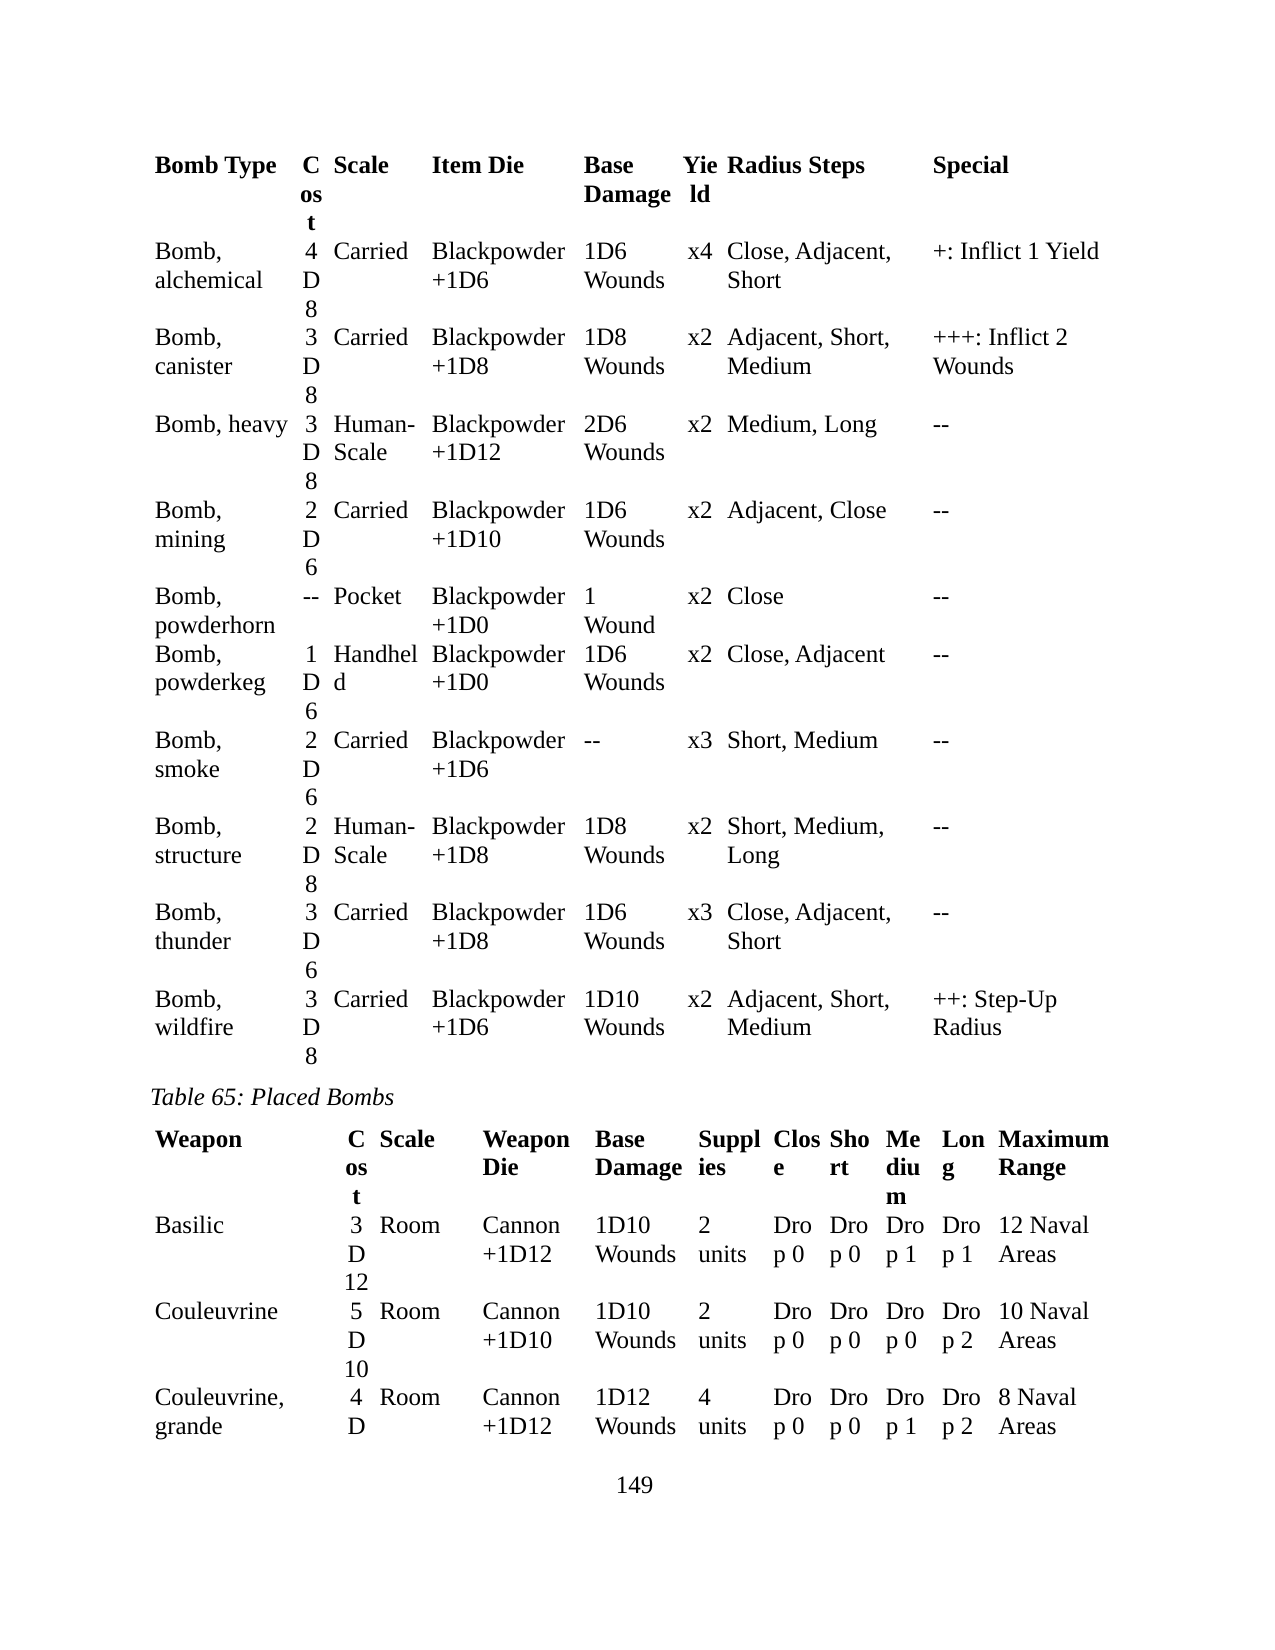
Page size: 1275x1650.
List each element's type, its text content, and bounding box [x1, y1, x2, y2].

table_cell Blackpowder +1D8 [427, 898, 579, 984]
table_cell Human-Scale [329, 409, 427, 495]
table_cell Carried [329, 495, 427, 581]
table_cell Medium, Long [723, 409, 928, 495]
table_cell Bomb, canister [150, 323, 293, 409]
table_cell Drop 1 [938, 1210, 994, 1296]
table_cell 1D6 [293, 639, 329, 725]
table_cell Bomb, powderkeg [150, 639, 293, 725]
table_cell Adjacent, Short, Medium [723, 323, 928, 409]
table_cell Adjacent, Close [723, 495, 928, 581]
table_cell 1D6 Wounds [579, 639, 678, 725]
table_cell Cannon +1D10 [478, 1296, 591, 1382]
table_cell 1D8 Wounds [579, 323, 678, 409]
table_cell ++: Step-Up Radius [928, 984, 1125, 1070]
table_cell -- [928, 581, 1125, 639]
table_cell Room [375, 1383, 478, 1440]
table_cell -- [928, 725, 1125, 811]
table_cell Bomb, powderhorn [150, 581, 293, 639]
table_cell -- [293, 581, 329, 639]
table_header Item Die [427, 150, 579, 236]
table_cell Bomb, thunder [150, 898, 293, 984]
table_cell 1D6 Wounds [579, 495, 678, 581]
table_header Cost [293, 150, 329, 236]
table_cell x2 [678, 639, 722, 725]
table_header Medium [881, 1124, 937, 1210]
table_cell Close, Adjacent, Short [723, 898, 928, 984]
table_cell Bomb, alchemical [150, 236, 293, 322]
table_cell x2 [678, 495, 722, 581]
table_cell Drop 1 [881, 1210, 937, 1296]
table_cell x3 [678, 725, 722, 811]
table_cell Close, Adjacent [723, 639, 928, 725]
table_cell 2D6 [293, 725, 329, 811]
table_cell 1 Wound [579, 581, 678, 639]
table_cell -- [928, 898, 1125, 984]
table_header Radius Steps [723, 150, 928, 236]
table_cell -- [928, 639, 1125, 725]
table_header Cost [338, 1124, 375, 1210]
table_cell 1D6 Wounds [579, 236, 678, 322]
table_cell Drop 0 [769, 1296, 825, 1382]
table_cell Close [723, 581, 928, 639]
table_header Long [938, 1124, 994, 1210]
table_cell 3D8 [293, 409, 329, 495]
table_cell Carried [329, 898, 427, 984]
table_cell Carried [329, 323, 427, 409]
table_cell 3D8 [293, 323, 329, 409]
table_cell x2 [678, 323, 722, 409]
table_cell 1D10 Wounds [591, 1210, 694, 1296]
table_cell Drop 0 [881, 1296, 937, 1382]
table_cell Blackpowder +1D6 [427, 236, 579, 322]
table_cell x2 [678, 409, 722, 495]
table_cell 4D8 [293, 236, 329, 322]
table_cell 1D10 Wounds [579, 984, 678, 1070]
table_cell 3D6 [293, 898, 329, 984]
table_cell Close, Adjacent, Short [723, 236, 928, 322]
table_cell Room [375, 1296, 478, 1382]
table_header Weapon Die [478, 1124, 591, 1210]
table_header Yield [678, 150, 722, 236]
table_header Bomb Type [150, 150, 293, 236]
table_cell 3D12 [338, 1210, 375, 1296]
table_header Close [769, 1124, 825, 1210]
table_cell x2 [678, 811, 722, 897]
table_cell Carried [329, 236, 427, 322]
table_cell Drop 0 [825, 1210, 881, 1296]
table_cell -- [579, 725, 678, 811]
table_cell Drop 0 [825, 1296, 881, 1382]
table_cell Drop 0 [769, 1210, 825, 1296]
table_cell 2 units [694, 1210, 769, 1296]
table_cell Couleuvrine [150, 1296, 337, 1382]
table_cell 1D8 Wounds [579, 811, 678, 897]
table_cell Room [375, 1210, 478, 1296]
table_header Special [928, 150, 1125, 236]
table_cell -- [928, 495, 1125, 581]
table_cell 3D8 [293, 984, 329, 1070]
table_cell +: Inflict 1 Yield [928, 236, 1125, 322]
table_cell Bomb, structure [150, 811, 293, 897]
table_cell 1D12 Wounds [591, 1383, 694, 1440]
table_cell Blackpowder +1D8 [427, 323, 579, 409]
table_cell Handheld [329, 639, 427, 725]
table_cell Human-Scale [329, 811, 427, 897]
table_header Base Damage [591, 1124, 694, 1210]
table_cell Drop 2 [938, 1296, 994, 1382]
table_cell 4D [338, 1383, 375, 1440]
table_cell Drop 2 [938, 1383, 994, 1440]
table_header Short [825, 1124, 881, 1210]
table_cell Blackpowder +1D0 [427, 581, 579, 639]
table_cell Couleuvrine, grande [150, 1383, 337, 1440]
table_cell 4 units [694, 1383, 769, 1440]
table_cell 2D8 [293, 811, 329, 897]
table_cell Cannon +1D12 [478, 1210, 591, 1296]
table_cell Adjacent, Short, Medium [723, 984, 928, 1070]
table_cell x2 [678, 984, 722, 1070]
table_cell x3 [678, 898, 722, 984]
table_cell x4 [678, 236, 722, 322]
table_cell Blackpowder +1D6 [427, 725, 579, 811]
table_header Scale [329, 150, 427, 236]
table_cell Basilic [150, 1210, 337, 1296]
table_cell 8 Naval Areas [994, 1383, 1125, 1440]
table_cell 1D10 Wounds [591, 1296, 694, 1382]
table_cell Bomb, heavy [150, 409, 293, 495]
table_cell Blackpowder +1D0 [427, 639, 579, 725]
table_cell 10 Naval Areas [994, 1296, 1125, 1382]
table_cell Short, Medium [723, 725, 928, 811]
table_cell Carried [329, 984, 427, 1070]
table_header Maximum Range [994, 1124, 1125, 1210]
table_cell 5D10 [338, 1296, 375, 1382]
table_cell -- [928, 811, 1125, 897]
table_cell 2 units [694, 1296, 769, 1382]
table_cell Bomb, wildfire [150, 984, 293, 1070]
table_cell Drop 0 [825, 1383, 881, 1440]
table_header Weapon [150, 1124, 337, 1210]
table_cell Blackpowder +1D10 [427, 495, 579, 581]
table_cell x2 [678, 581, 722, 639]
table_cell Bomb, smoke [150, 725, 293, 811]
table_cell Blackpowder +1D12 [427, 409, 579, 495]
table_cell 2D6 Wounds [579, 409, 678, 495]
table_cell Bomb, mining [150, 495, 293, 581]
text Table 65: Placed Bombs [150, 1082, 1125, 1111]
table_cell 2D6 [293, 495, 329, 581]
table_cell 12 Naval Areas [994, 1210, 1125, 1296]
table_cell -- [928, 409, 1125, 495]
table_cell Blackpowder +1D8 [427, 811, 579, 897]
table_cell Pocket [329, 581, 427, 639]
table_cell +++: Inflict 2 Wounds [928, 323, 1125, 409]
table_header Scale [375, 1124, 478, 1210]
table_cell Drop 0 [769, 1383, 825, 1440]
table_cell Carried [329, 725, 427, 811]
table_cell 1D6 Wounds [579, 898, 678, 984]
table_cell Blackpowder +1D6 [427, 984, 579, 1070]
table_cell Short, Medium, Long [723, 811, 928, 897]
table_header Base Damage [579, 150, 678, 236]
table_cell Drop 1 [881, 1383, 937, 1440]
table_cell Cannon +1D12 [478, 1383, 591, 1440]
table_header Supplies [694, 1124, 769, 1210]
